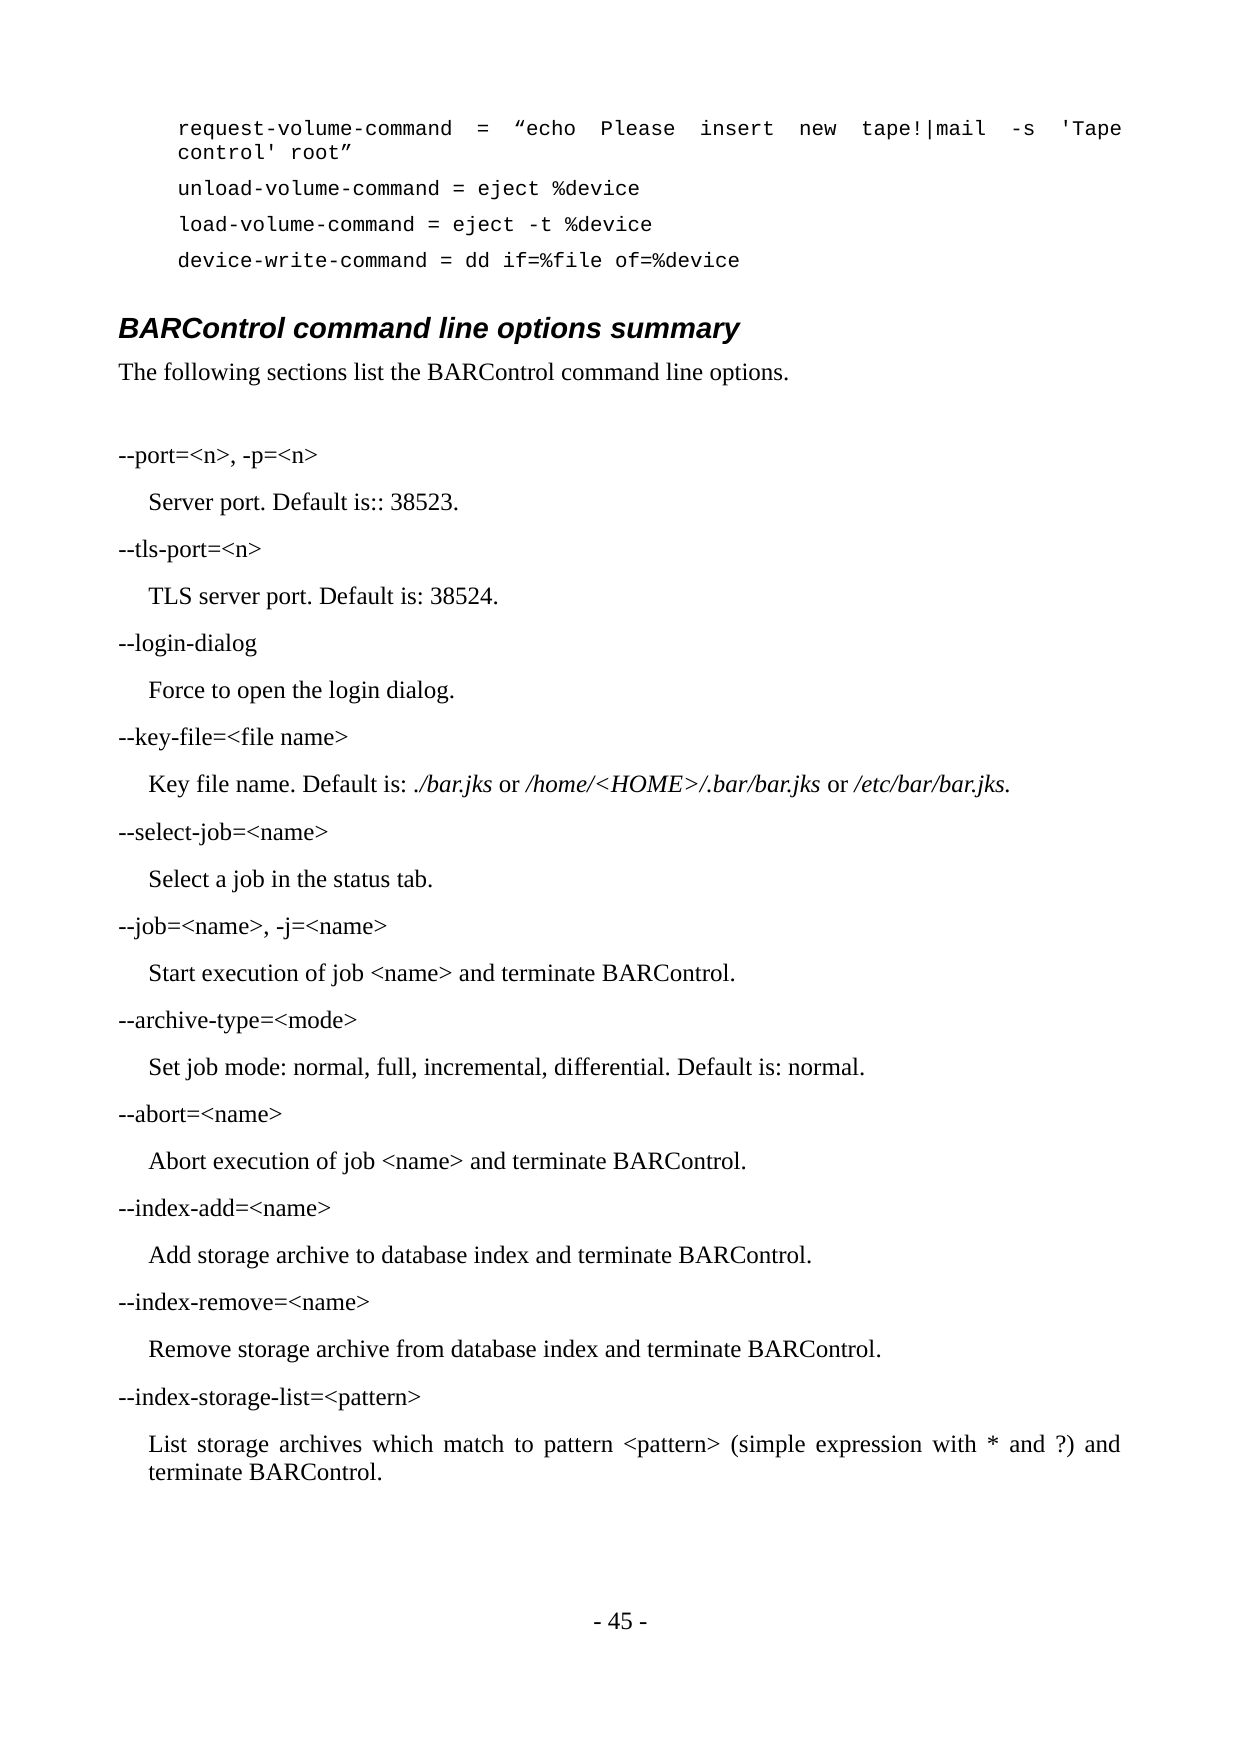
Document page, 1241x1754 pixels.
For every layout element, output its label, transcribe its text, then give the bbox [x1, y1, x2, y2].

text device-write-command = dd if=%file of=%device [177, 250, 1122, 274]
text Remove storage archive from database index and terminate BARControl. [148, 1334, 1122, 1363]
title --job=<name>, -j=<name> [118, 911, 1122, 939]
text Add storage archive to database index and terminate BARControl. [148, 1240, 1122, 1269]
title --abort=<name> [118, 1099, 1122, 1128]
title --select-job=<name> [118, 817, 1122, 845]
text TLS server port. Default is: 38524. [148, 581, 1122, 610]
title --index-storage-list=<pattern> [118, 1382, 1122, 1410]
title --index-remove=<name> [118, 1287, 1122, 1316]
subtitle BARControl command line options summary [118, 311, 1122, 345]
text Abort execution of job <name> and terminate BARControl. [148, 1146, 1122, 1175]
title --tls-port=<n> [118, 534, 1122, 563]
title --index-add=<name> [118, 1193, 1122, 1222]
text Set job mode: normal, full, incremental, differential. Default is: normal. [148, 1052, 1122, 1081]
text Select a job in the status tab. [148, 864, 1122, 892]
title --port=<n>, -p=<n> [118, 440, 1122, 469]
text Key file name. Default is: ./bar.jks or /home/<HOME>/.bar/bar.jks or /etc/bar/bar.jks. [148, 769, 1122, 798]
title --login-dialog [118, 628, 1122, 657]
text Start execution of job <name> and terminate BARControl. [148, 958, 1122, 987]
text Server port. Default is:: 38523. [148, 487, 1122, 516]
text unload-volume-command = eject %device [177, 178, 1122, 202]
text load-volume-command = eject -t %device [177, 214, 1122, 238]
text Force to open the login dialog. [148, 675, 1122, 704]
text List storage archives which match to pattern <pattern> (simple expression with * and ?) and terminate BARControl. [148, 1429, 1122, 1486]
title --key-file=<file name> [118, 722, 1122, 751]
text request-volume-command = “echo Please insert new tape!|mail -s 'Tape control' root” [177, 118, 1122, 165]
title --archive-type=<mode> [118, 1005, 1122, 1034]
text The following sections list the BARControl command line options. [118, 357, 1122, 386]
